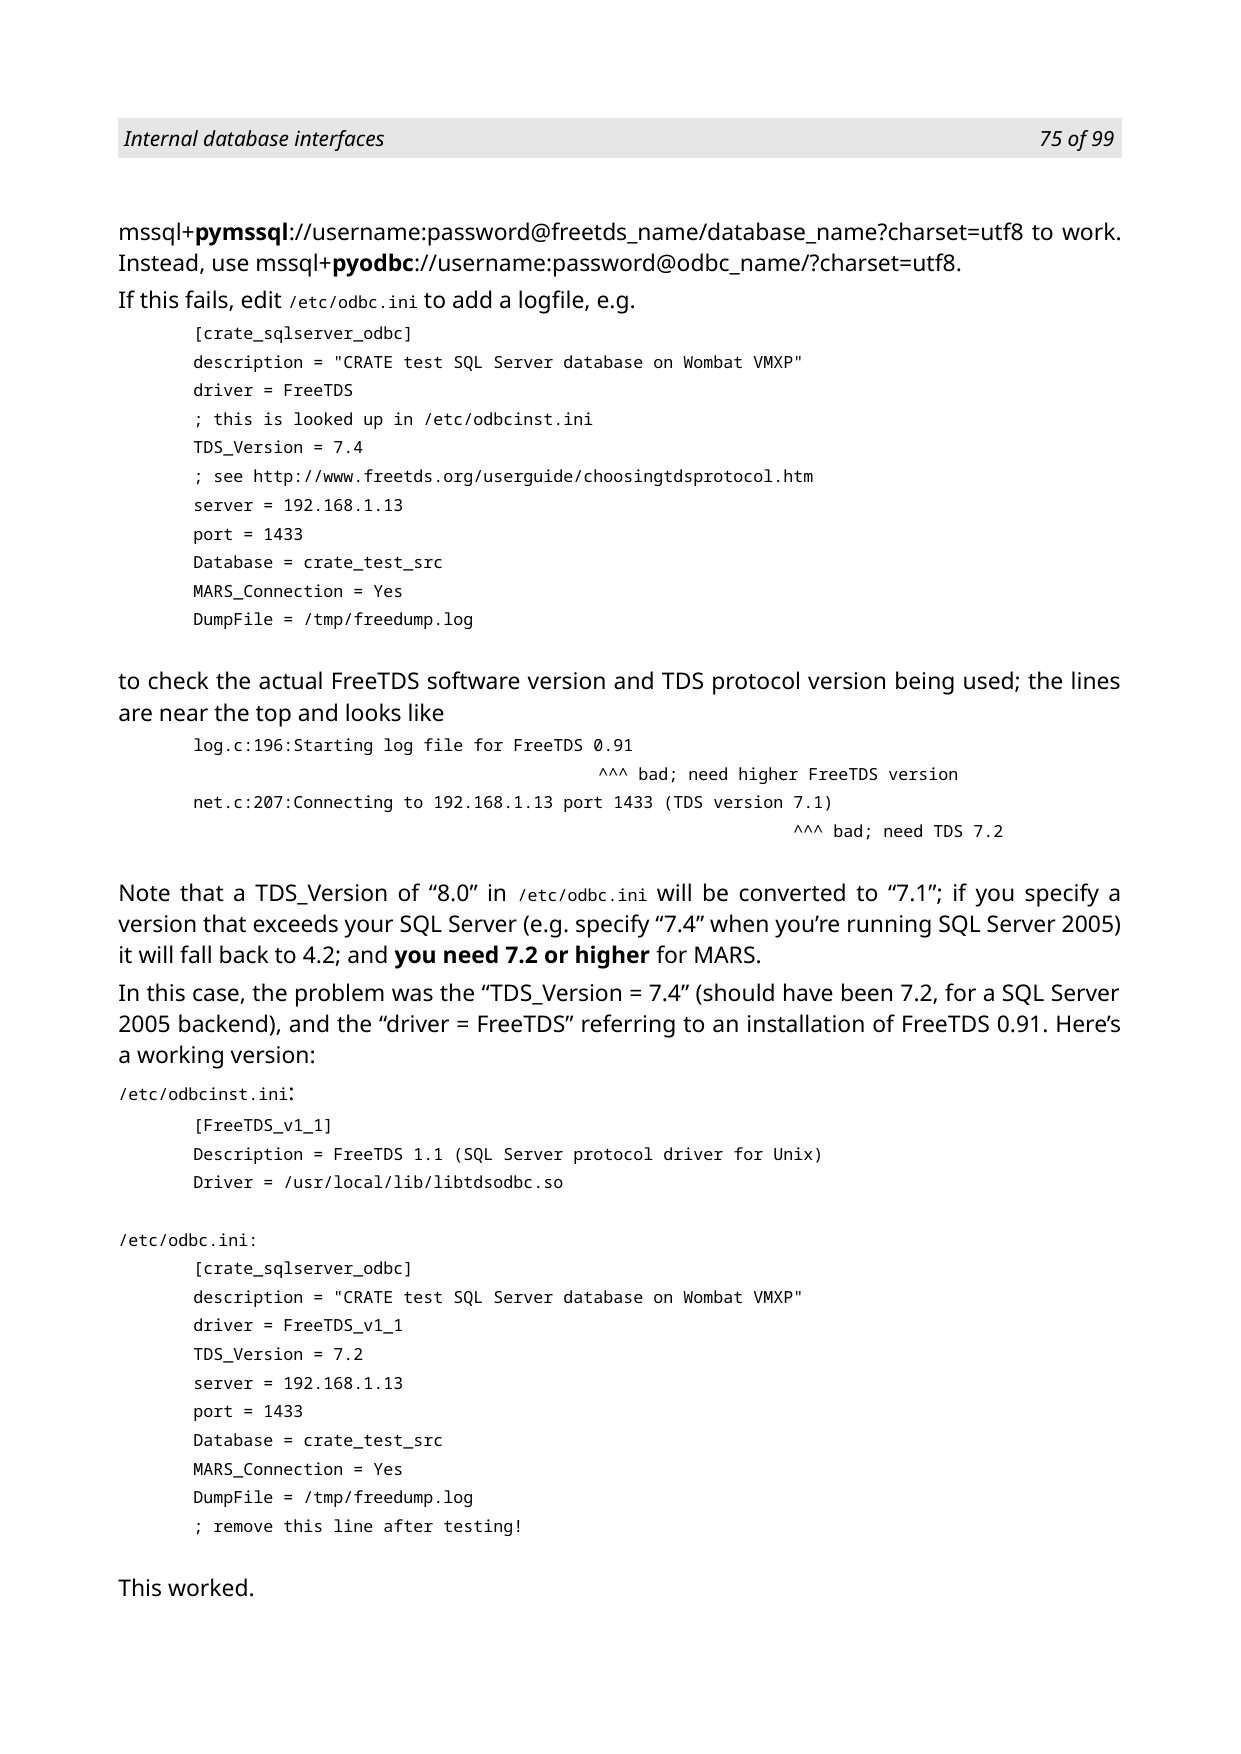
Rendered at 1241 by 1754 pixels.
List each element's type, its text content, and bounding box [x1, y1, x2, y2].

text MARS_Connection = Yes [118, 1457, 1122, 1480]
text ; see http://www.freetds.org/userguide/choosingtdsprotocol.htm [118, 465, 1122, 487]
text TDS_Version = 7.2 [118, 1343, 1122, 1365]
text TDS_Version = 7.4 [118, 436, 1122, 459]
text port = 1433 [118, 522, 1122, 545]
text /etc/odbc.ini: [118, 1228, 1122, 1251]
text Database = crate_test_src [118, 551, 1122, 573]
text Description = FreeTDS 1.1 (SQL Server protocol driver for Unix) [118, 1142, 1122, 1165]
text This worked. [118, 1572, 1122, 1603]
text ^^^ bad; need TDS 7.2 [118, 820, 1122, 842]
text description = "CRATE test SQL Server database on Wombat VMXP" [118, 1285, 1122, 1308]
text [FreeTDS_v1_1] [118, 1113, 1122, 1136]
text MARS_Connection = Yes [118, 579, 1122, 602]
text log.c:196:Starting log file for FreeTDS 0.91 [118, 734, 1122, 756]
text net.c:207:Connecting to 192.168.1.13 port 1433 (TDS version 7.1) [118, 791, 1122, 814]
text [crate_sqlserver_odbc] [118, 322, 1122, 344]
text /etc/odbcinst.ini: [118, 1076, 1122, 1108]
text In this case, the problem was the “TDS_Version = 7.4” (should have been 7.2, for a SQL Server 2005 backend), and the “driver = FreeTDS” referring to an installation of FreeTDS 0.91. Here’s a working version: [118, 977, 1122, 1070]
text ^^^ bad; need higher FreeTDS version [118, 762, 1122, 785]
text server = 192.168.1.13 [118, 493, 1122, 516]
text DumpFile = /tmp/freedump.log [118, 1486, 1122, 1509]
text Database = crate_test_src [118, 1429, 1122, 1451]
text ; this is looked up in /etc/odbcinst.ini [118, 407, 1122, 430]
text server = 192.168.1.13 [118, 1371, 1122, 1394]
text driver = FreeTDS_v1_1 [118, 1314, 1122, 1337]
text If this fails, edit /etc/odbc.ini to add a logfile, e.g. [118, 284, 1122, 316]
text to check the actual FreeTDS software version and TDS protocol version being used; the lines are near the top and looks like [118, 665, 1122, 728]
text Driver = /usr/local/lib/libtdsodbc.so [118, 1171, 1122, 1193]
text DumpFile = /tmp/freedump.log [118, 608, 1122, 631]
text Note that a TDS_Version of “8.0” in /etc/odbc.ini will be converted to “7.1”; if you specify a version that exceeds your SQL Server (e.g. specify “7.4” when you’re running SQL Server 2005) it will fall back to 4.2; and you need 7.2 or higher for MARS. [118, 877, 1122, 971]
text mssql+pymssql://username:password@freetds_name/database_name?charset=utf8 to work. Instead, use mssql+pyodbc://username:password@odbc_name/?charset=utf8. [118, 216, 1122, 278]
text description = "CRATE test SQL Server database on Wombat VMXP" [118, 350, 1122, 373]
text [crate_sqlserver_odbc] [118, 1257, 1122, 1279]
text driver = FreeTDS [118, 379, 1122, 402]
text port = 1433 [118, 1400, 1122, 1423]
text ; remove this line after testing! [118, 1514, 1122, 1537]
